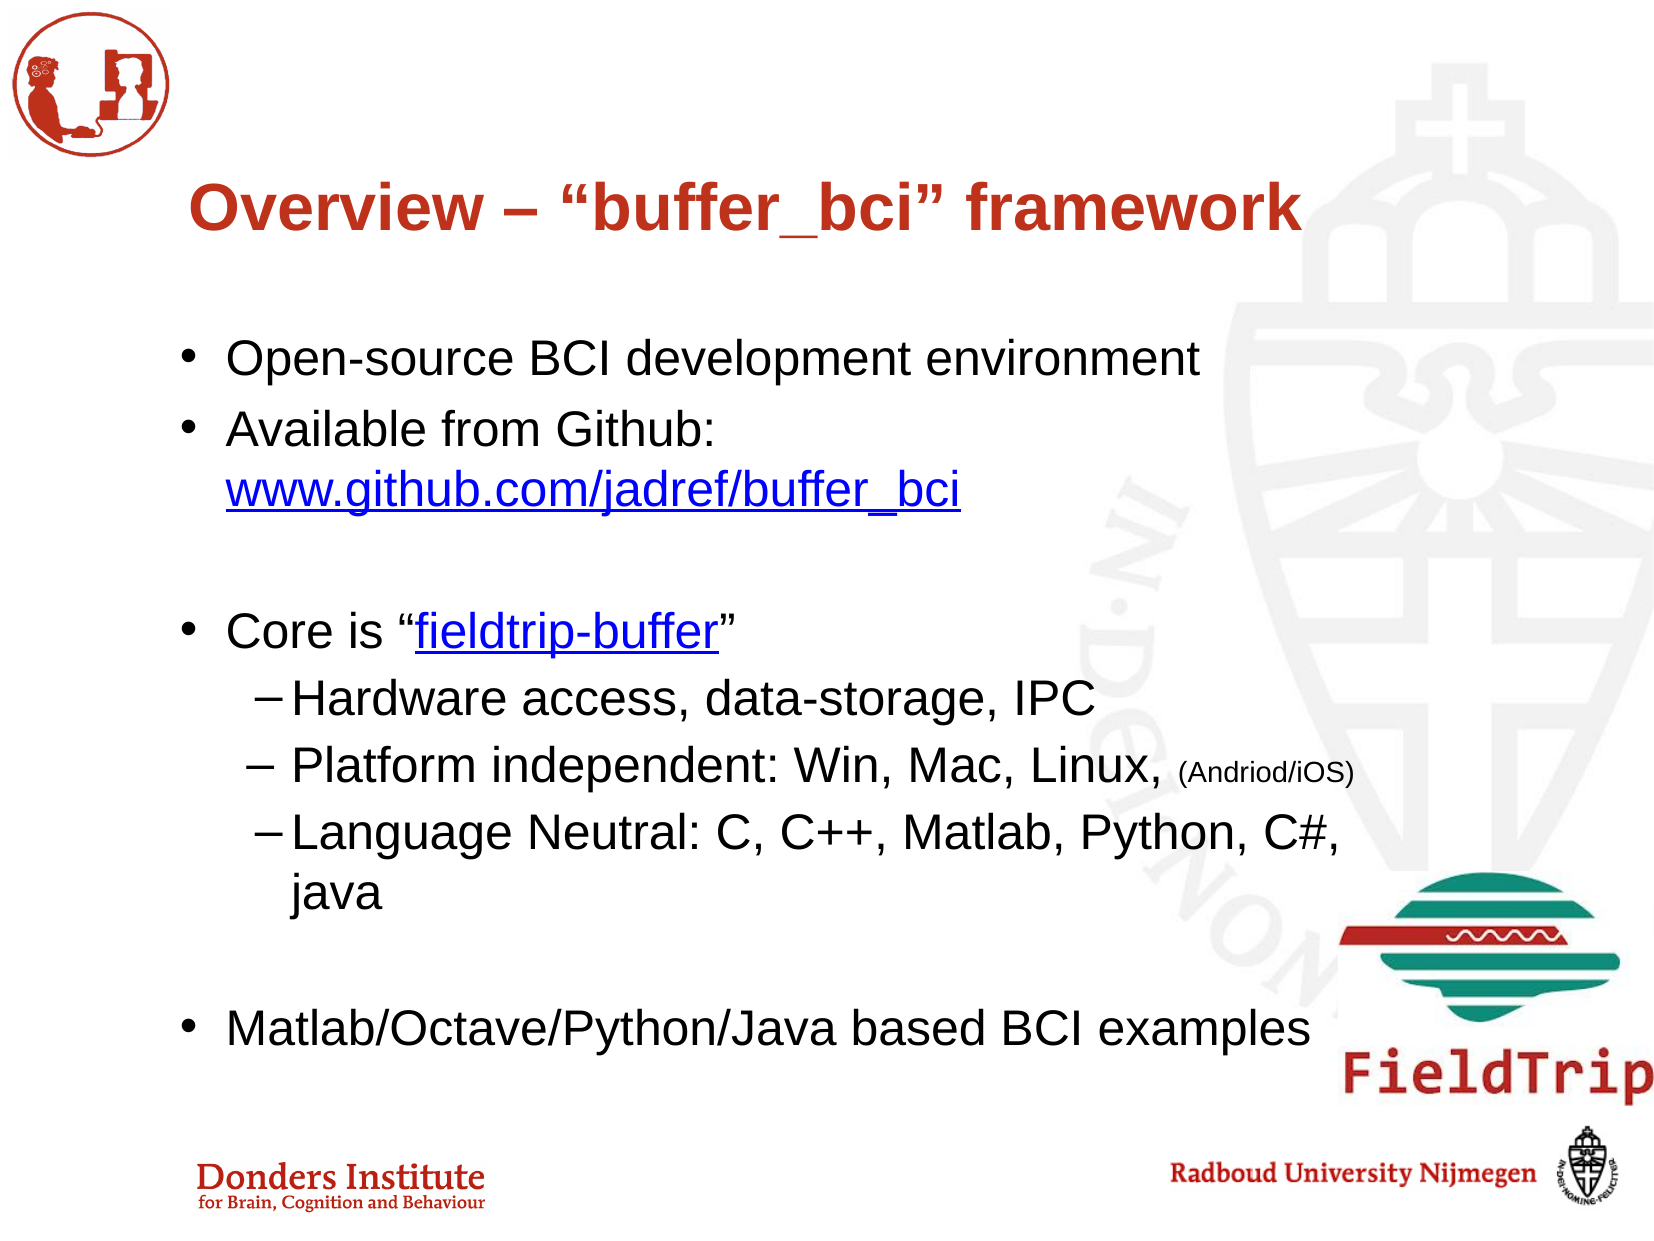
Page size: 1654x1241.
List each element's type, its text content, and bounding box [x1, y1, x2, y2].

text_box Open-source BCI development environment Available from Github: www.github.com/jadref/buffer_bci Core is “fieldtrip-buffer” Hardware access, data-storage, IPC Platform independent: Win, Mac, Linux, (Andriod/iOS) Language Neutral: C, C++, Matlab, Python, C#, java Matlab/Octave/Python/Java based BCI examples [171, 325, 1437, 1098]
text_box Overview – “buffer_bci” framework [188, 164, 1532, 243]
picture [0, 0, 1654, 1241]
